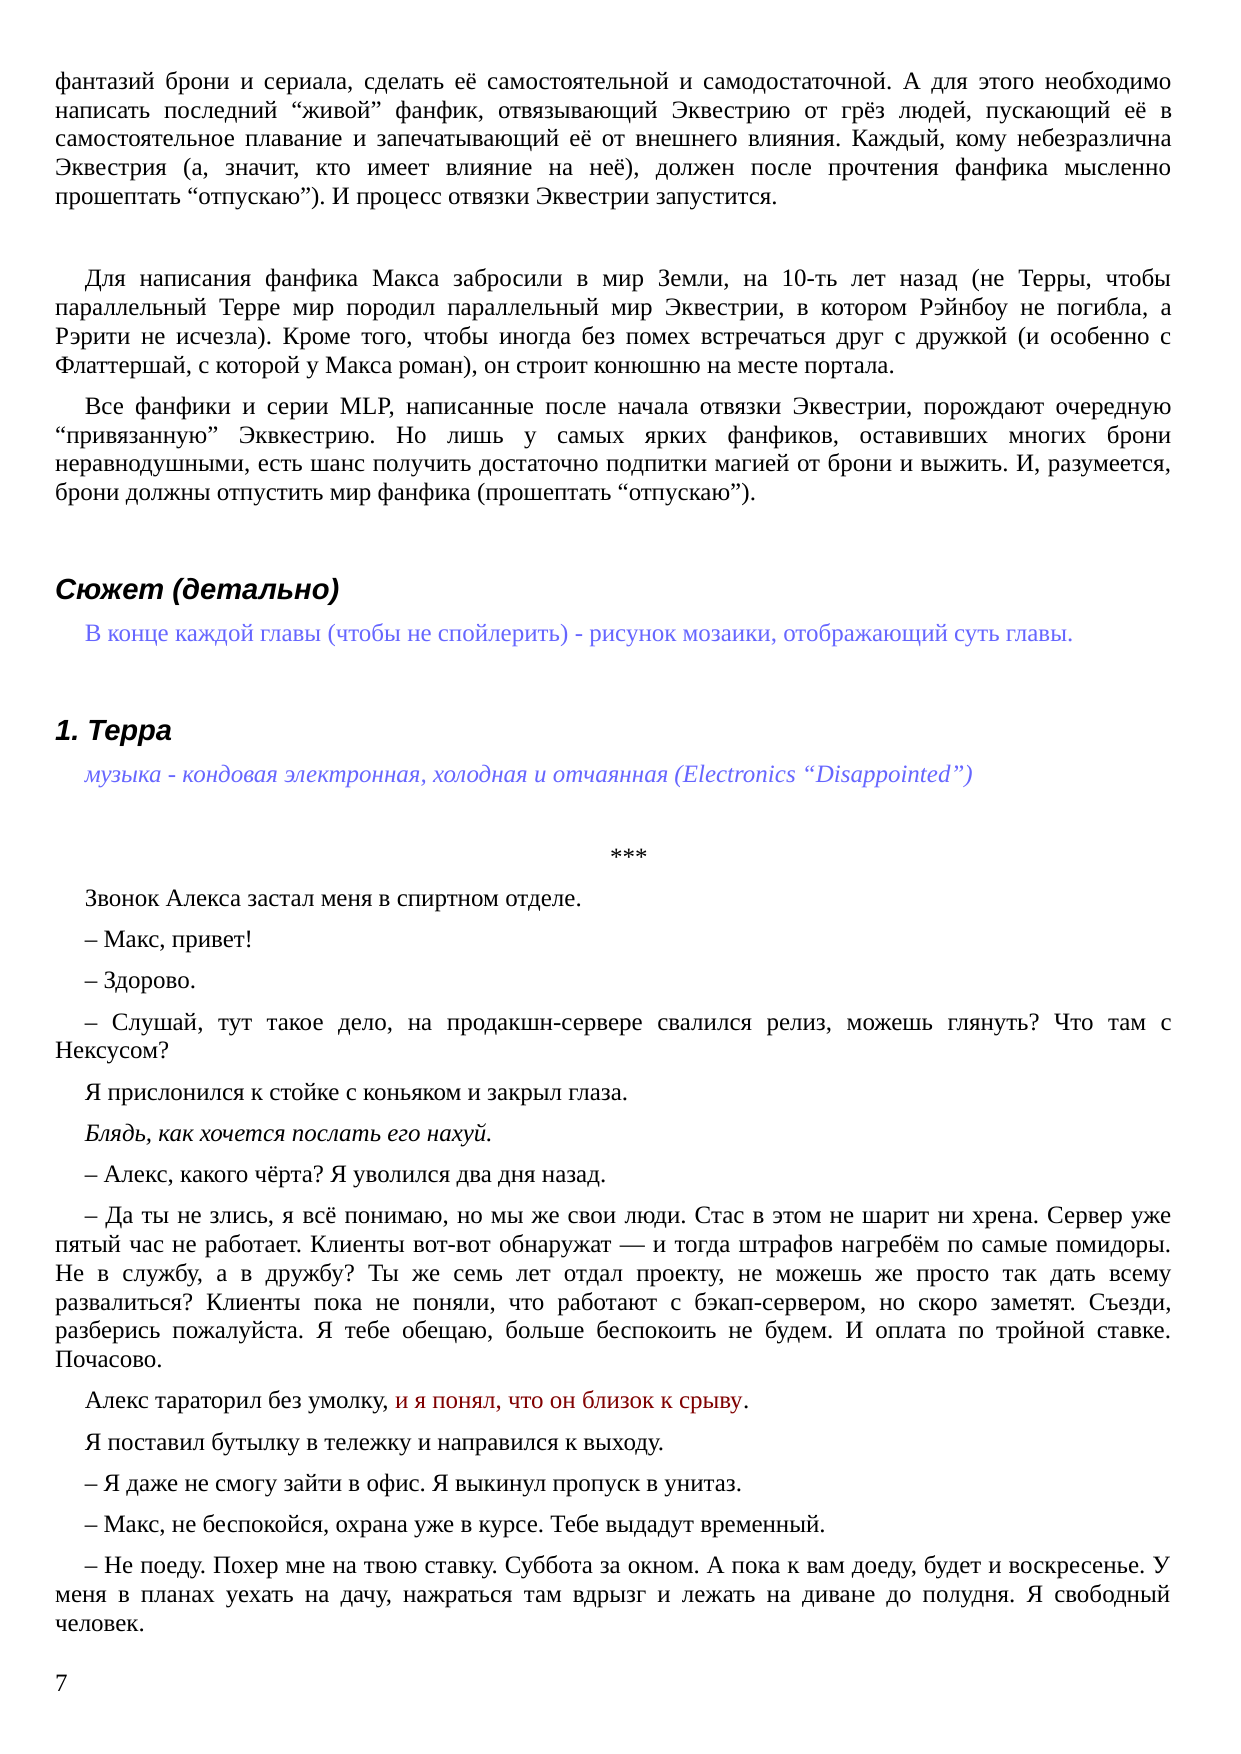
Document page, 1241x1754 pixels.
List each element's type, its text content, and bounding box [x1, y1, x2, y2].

text В конце каждой главы (чтобы не спойлерить) - рисунок мозаики, отображающий суть главы. [55, 618, 1173, 647]
text Звонок Алекса застал меня в спиртном отделе. [55, 883, 1173, 912]
text – Слушай, тут такое дело, на продакшн-сервере свалился релиз, можешь глянуть? Что там с Нексусом? [55, 1007, 1173, 1064]
text – Я даже не смогу зайти в офис. Я выкинул пропуск в унитаз. [55, 1468, 1173, 1497]
text – Алекс, какого чёрта? Я уволился два дня назад. [55, 1159, 1173, 1188]
subtitle Сюжет (детально) [55, 572, 1173, 606]
text фантазий брони и сериала, сделать её самостоятельной и самодостаточной. А для этого необходимо написать последний “живой” фанфик, отвязывающий Эквестрию от грёз людей, пускающий её в самостоятельное плавание и запечатывающий её от внешнего влияния. Каждый, кому небезразлична Эквестрия (а, значит, кто имеет влияние на неё), должен после прочтения фанфика мысленно прошептать “отпускаю”). И процесс отвязки Эквестрии запустится. [55, 66, 1173, 210]
text Я прислонился к стойке с коньяком и закрыл глаза. [55, 1077, 1173, 1106]
text – Да ты не злись, я всё понимаю, но мы же свои люди. Стас в этом не шарит ни хрена. Сервер уже пятый час не работает. Клиенты вот-вот обнаружат — и тогда штрафов нагребём по самые помидоры. Не в службу, а в дружбу? Ты же семь лет отдал проекту, не можешь же просто так дать всему развалиться? Клиенты пока не поняли, что работают с бэкап-сервером, но скоро заметят. Съезди, разберись пожалуйста. Я тебе обещаю, больше беспокоить не будем. И оплата по тройной ставке. Почасово. [55, 1201, 1173, 1373]
text Алекс тараторил без умолку, и я понял, что он близок к срыву. [55, 1386, 1173, 1414]
text Я поставил бутылку в тележку и направился к выходу. [55, 1427, 1173, 1456]
text – Макс, привет! [55, 924, 1173, 953]
text Блядь, как хочется послать его нахуй. [55, 1118, 1173, 1147]
text – Не поеду. Похер мне на твою ставку. Суббота за окном. А пока к вам доеду, будет и воскресенье. У меня в планах уехать на дачу, нажраться там вдрызг и лежать на диване до полудня. Я свободный человек. [55, 1551, 1173, 1637]
subtitle 1. Терра [55, 713, 1173, 747]
text – Здорово. [55, 966, 1173, 994]
text *** [55, 842, 1173, 871]
text – Макс, не беспокойся, охрана уже в курсе. Тебе выдадут временный. [55, 1509, 1173, 1538]
text Все фанфики и серии MLP, написанные после начала отвязки Эквестрии, порождают очередную “привязанную” Эквкестрию. Но лишь у самых ярких фанфиков, оставивших многих брони неравнодушными, есть шанс получить достаточно подпитки магией от брони и выжить. И, разумеется, брони должны отпустить мир фанфика (прошептать “отпускаю”). [55, 391, 1173, 506]
text Для написания фанфика Макса забросили в мир Земли, на 10-ть лет назад (не Терры, чтобы параллельный Терре мир породил параллельный мир Эквестрии, в котором Рэйнбоу не погибла, а Рэрити не исчезла). Кроме того, чтобы иногда без помех встречаться друг с дружкой (и особенно с Флаттершай, с которой у Макса роман), он строит конюшню на месте портала. [55, 263, 1173, 378]
text музыка - кондовая электронная, холодная и отчаянная (Electronics “Disappointed”) [55, 759, 1173, 788]
